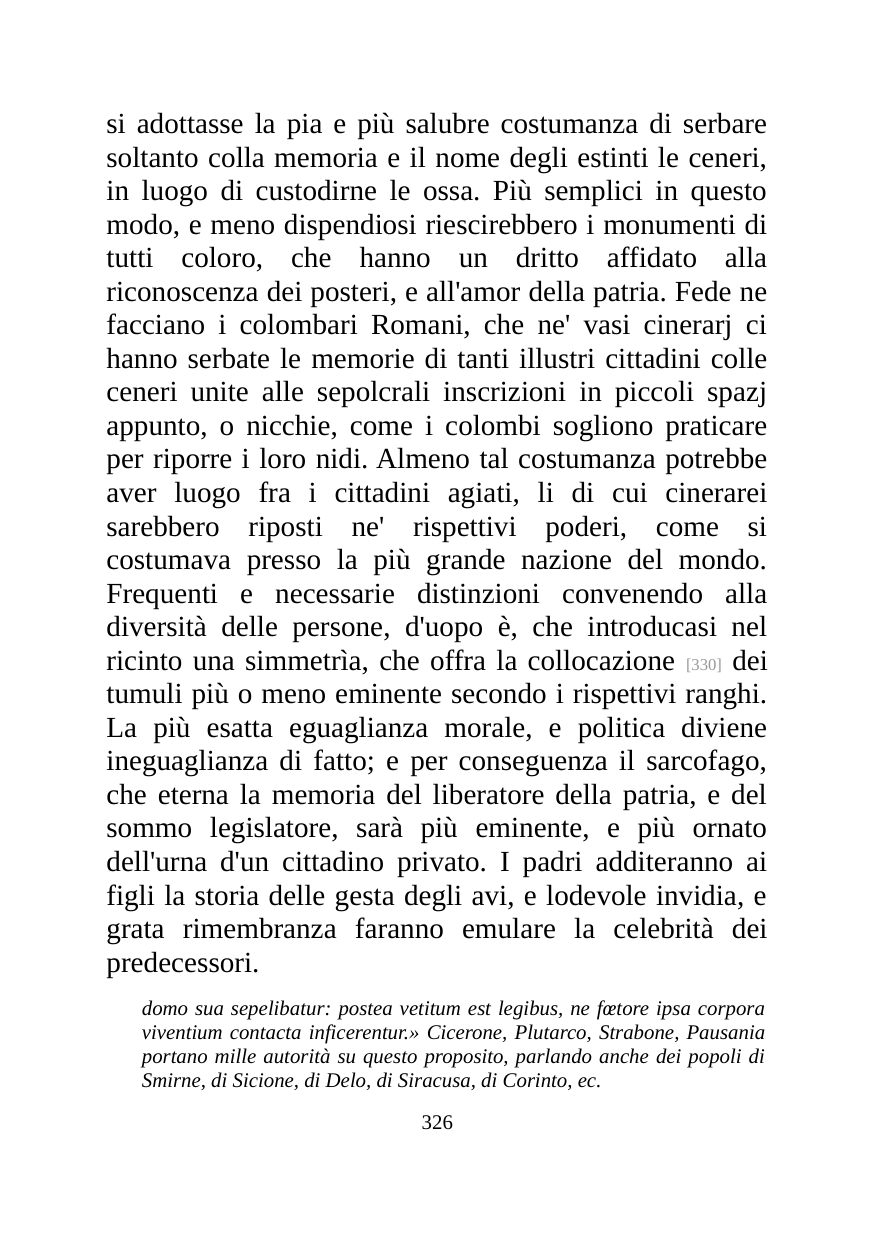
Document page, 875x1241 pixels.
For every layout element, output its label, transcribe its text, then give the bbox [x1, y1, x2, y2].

text si adottasse la pia e più salubre costumanza di serbare soltanto colla memoria e il nome degli estinti le ceneri, in luogo di custodirne le ossa. Più semplici in questo modo, e meno dispendiosi riescirebbero i monumenti di tutti coloro, che hanno un dritto affidato alla riconoscenza dei posteri, e all'amor della patria. Fede ne facciano i colombari Romani, che ne' vasi cinerarj ci hanno serbate le memorie di tanti illustri cittadini colle ceneri unite alle sepolcrali inscrizioni in piccoli spazj appunto, o nicchie, come i colombi sogliono praticare per riporre i loro nidi. Almeno tal costumanza potrebbe aver luogo fra i cittadini agiati, li di cui cinerarei sarebbero riposti ne' rispettivi poderi, come si costumava presso la più grande nazione del mondo. Frequenti e necessarie distinzioni convenendo alla diversità delle persone, d'uopo è, che introducasi nel ricinto una simmetrìa, che offra la collocazione [330] dei tumuli più o meno eminente secondo i rispettivi ranghi. La più esatta eguaglianza morale, e politica diviene ineguaglianza di fatto; e per conseguenza il sarcofago, che eterna la memoria del liberatore della patria, e del sommo legislatore, sarà più eminente, e più ornato dell'urna d'un cittadino privato. I padri additeranno ai figli la storia delle gesta degli avi, e lodevole invidia, e grata rimembranza faranno emulare la celebrità dei predecessori. [106, 106, 768, 978]
text domo sua sepelibatur: postea vetitum est legibus, ne fœtore ipsa corpora viventium contacta inficerentur.» Cicerone, Plutarco, Strabone, Pausania portano mille autorità su questo proposito, parlando anche dei popoli di Smirne, di Sicione, di Delo, di Siracusa, di Corinto, ec. [142, 996, 768, 1092]
